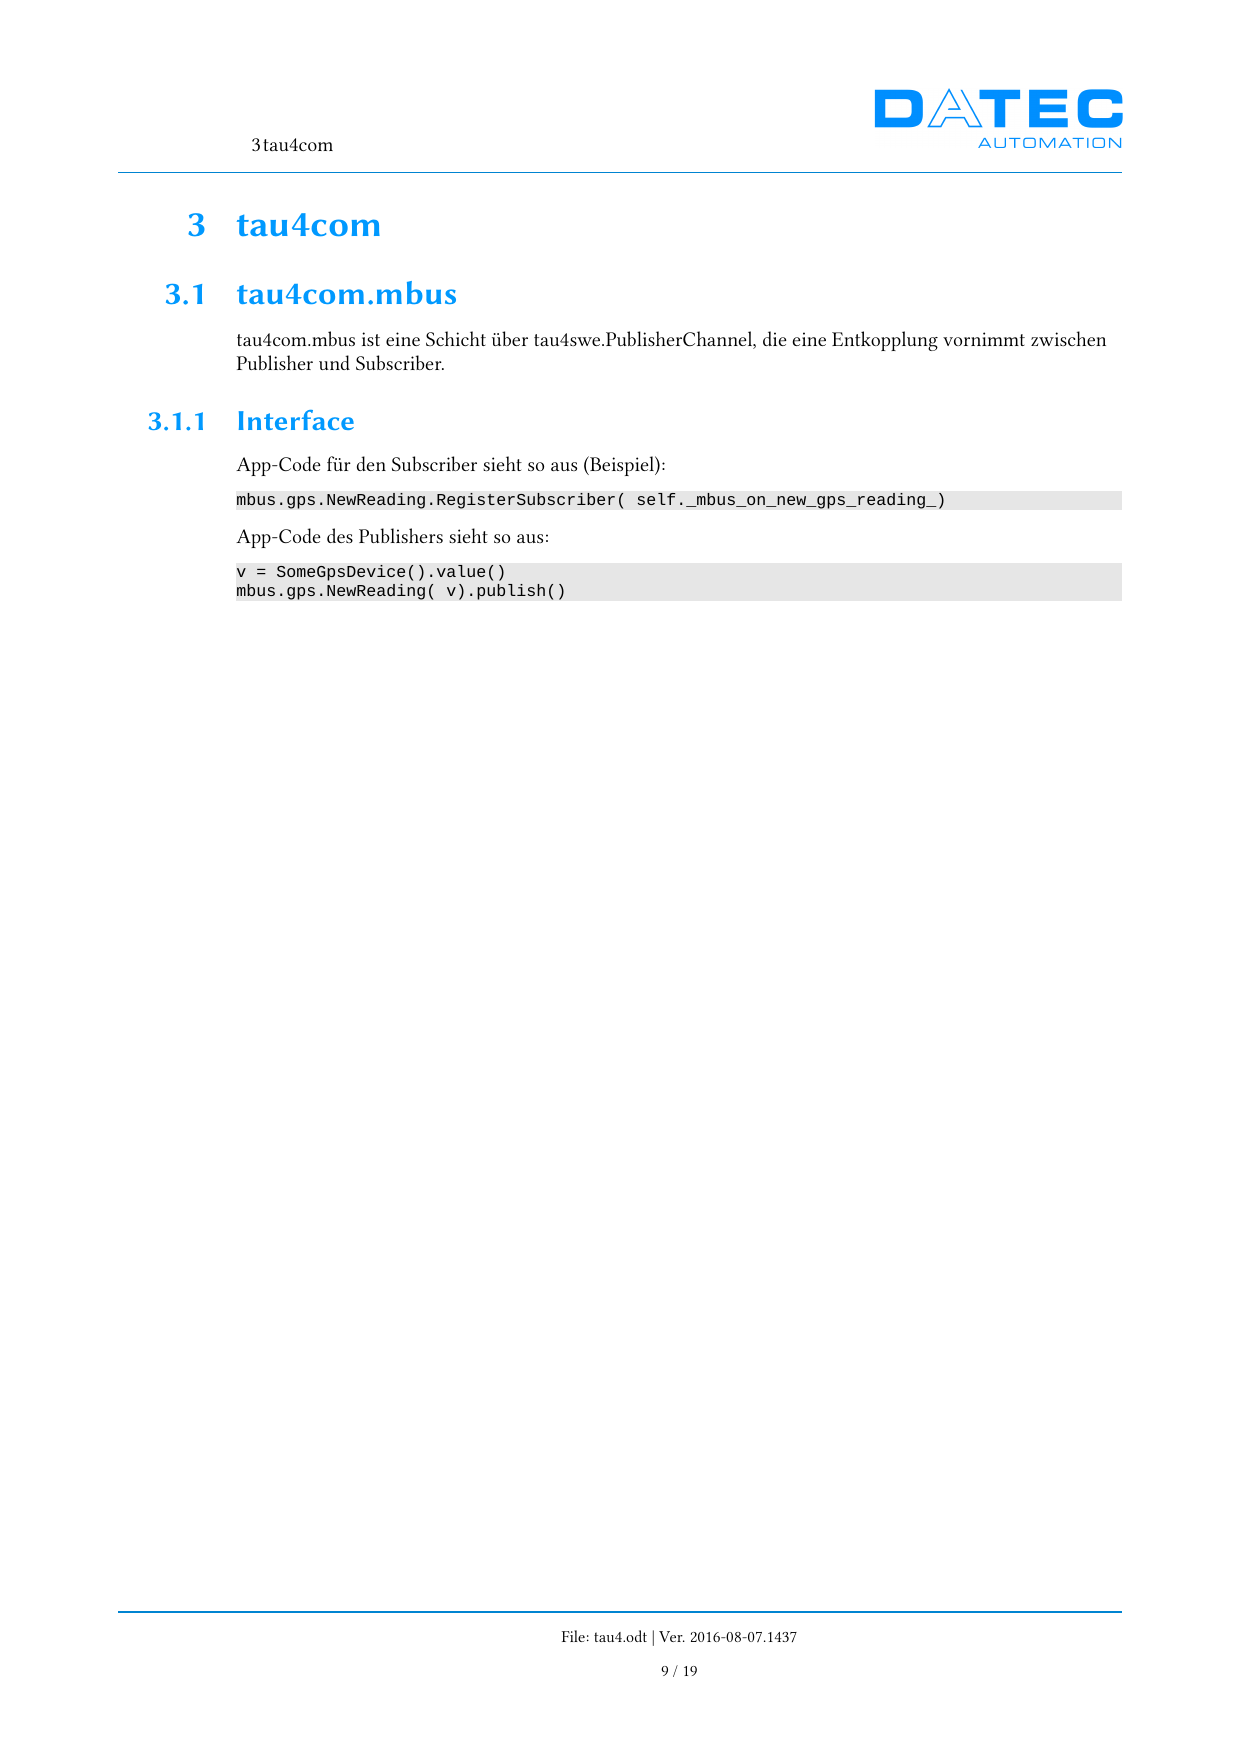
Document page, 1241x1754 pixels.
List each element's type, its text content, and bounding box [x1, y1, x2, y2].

subtitle Interface [207, 404, 1122, 438]
text v = SomeGpsDevice().value() [236, 563, 1122, 582]
text tau4com.mbus ist eine Schicht über tau4swe.PublisherChannel, die eine Entkopplung vornimmt zwischen Publisher und Subscriber. [236, 327, 1122, 375]
subtitle tau4com.mbus [207, 275, 1122, 313]
text mbus.gps.NewReading( v).publish() [236, 582, 1122, 601]
subtitle tau4com [207, 202, 1122, 245]
text App-Code für den Subscriber sieht so aus (Beispiel): [236, 452, 1122, 476]
text mbus.gps.NewReading.RegisterSubscriber( self._mbus_on_new_gps_reading_) [236, 491, 1122, 510]
picture [874, 88, 1123, 148]
text App-Code des Publishers sieht so aus: [236, 525, 1122, 548]
